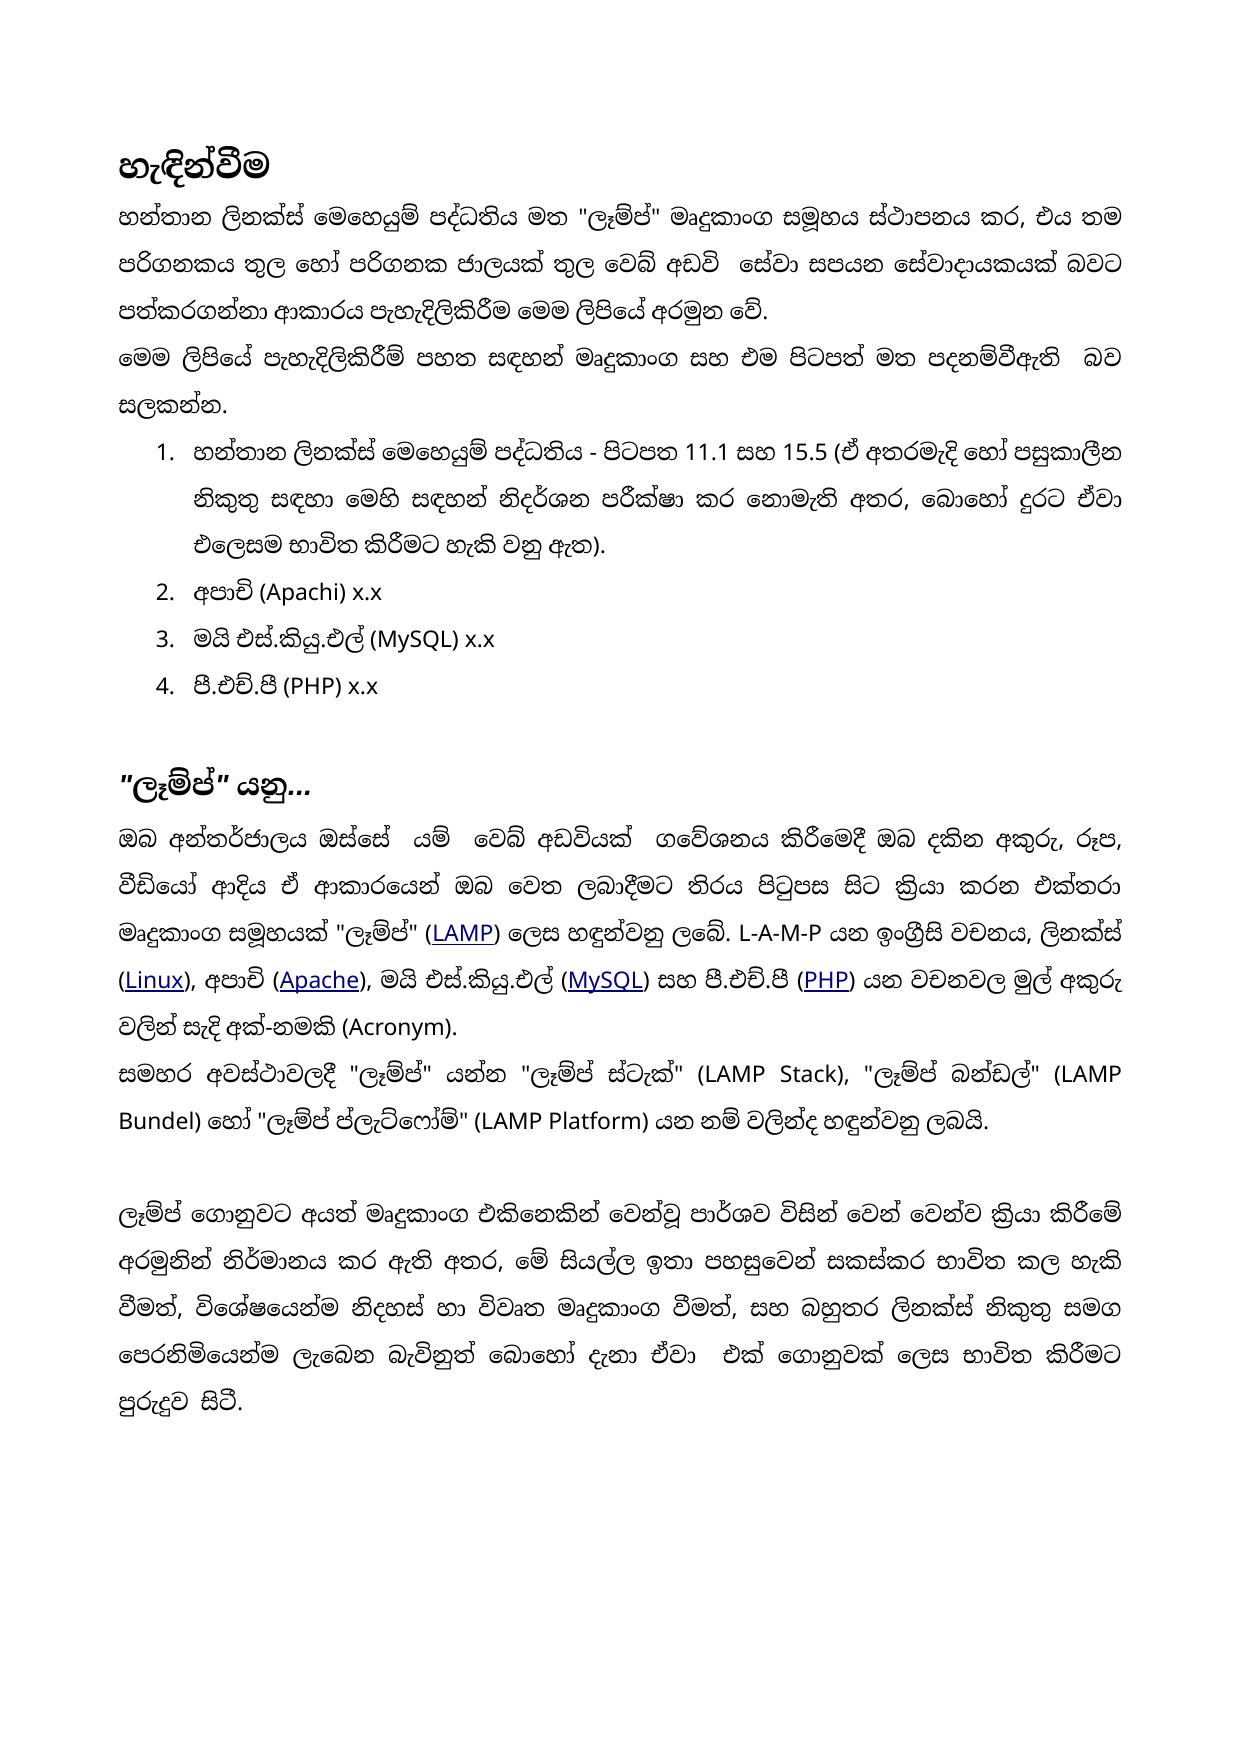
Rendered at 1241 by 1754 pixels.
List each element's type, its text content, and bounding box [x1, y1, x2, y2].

list පී.එච්.පී (PHP) x.x [156, 670, 1122, 701]
text සමහර අවස්ථාවලදී "ලෑම්ප්" යන්න "ලෑම්ප් ස්ටැක්" (LAMP Stack), "ලෑම්ප් බන්ඩල්" (LAMP Bundel) හෝ "ලෑම්ප් ප්ලැට්ෆෝම්" (LAMP Platform) යන නම් වලින්ද හඳුන්වනු ලබයි. [118, 1058, 1122, 1136]
list මයි එස්.කියු.එල් (MySQL) x.x [156, 623, 1122, 654]
list හන්තාන ලිනක්ස් මෙහෙයුම් පද්ධතිය - පිටපත 11.1 සහ 15.5 (ඒ අතරමැදි හෝ පසුකාලීන නිකුතු සඳහා මෙහි සඳහන් නිදර්ශන පරීක්ෂා කර නොමැති අතර, බොහෝ දුරට ඒවා එලෙසම භාවිත කිරීමට හැකි වනු ඇත). [156, 436, 1122, 561]
text මෙම ලිපියේ පැහැදිලිකිරීම් පහත සඳහන් මෘදුකාංග සහ එම පිටපත් මත පදනම්වීඇති බව සලකන්න. [118, 342, 1122, 420]
subtitle හැඳින්වීම [118, 143, 1122, 189]
text ඔබ අන්තර්ජාලය ඔස්සේ යම් වෙබ් අඩවියක් ගවේශනය කිරීමෙදී ඔබ දකින අකුරු, රූප, වීඩියෝ ආදිය ඒ ආකාරයෙන් ඔබ වෙත ලබාදීමට තිරය පිටුපස සිට ක්‍රියා කරන එක්තරා මෘදුකාංග සමූහයක් "ලෑම්ප්" (LAMP) ලෙස හඳුන්වනු ලබේ. L-A-M-P යන ඉංග්‍රීසි වචනය, ලිනක්ස් (Linux), අපාචි (Apache), මයි එස්.කියු.එල් (MySQL) සහ පී.එච්.පී (PHP) යන වචනවල මුල් අකුරු වලින් සැදි අක්-නමකි (Acronym). [118, 823, 1122, 1042]
list අපාචි (Apachi) x.x [156, 576, 1122, 608]
text ලෑම්ප් ගොනුවට අයත් මෘදුකාංග එකිනෙකින් වෙන්වූ පාර්ශව විසින් වෙන් වෙන්ව ක්‍රියා කිරීමේ අරමුනින් නිර්මානය කර ඇති අතර, මේ සියල්ල ඉතා පහසුවෙන් සකස්කර භාවිත කල හැකි වීමත්, විශේෂයෙන්ම නිදහස් හා විවෘත මෘදුකාංග වීමත්, සහ බහුතර ලිනක්ස් නිකුතු සමග පෙරනිමියෙන්ම ලැබෙන බැවිනුත් බොහෝ දැනා ඒවා එක් ගොනුවක් ලෙස භාවිත කිරීමට පුරුදුව සිටී. [118, 1198, 1122, 1417]
text හන්තාන ලිනක්ස් මෙහෙයුම් පද්ධතිය මත "ලෑම්ප්" මෘදුකාංග සමූහය ස්ථාපනය කර, එය තම පරිගනකය තුල හෝ පරිගනක ජාලයක් තුල වෙබ් අඩවි සේවා සපයන සේවාදායකයක් බවට පත්කරගන්නා ආකාරය පැහැදිලිකිරීම මෙම ලිපියේ අරමුන වේ. [118, 201, 1122, 326]
subtitle "ලෑම්ප්" යනු... [118, 764, 1122, 803]
